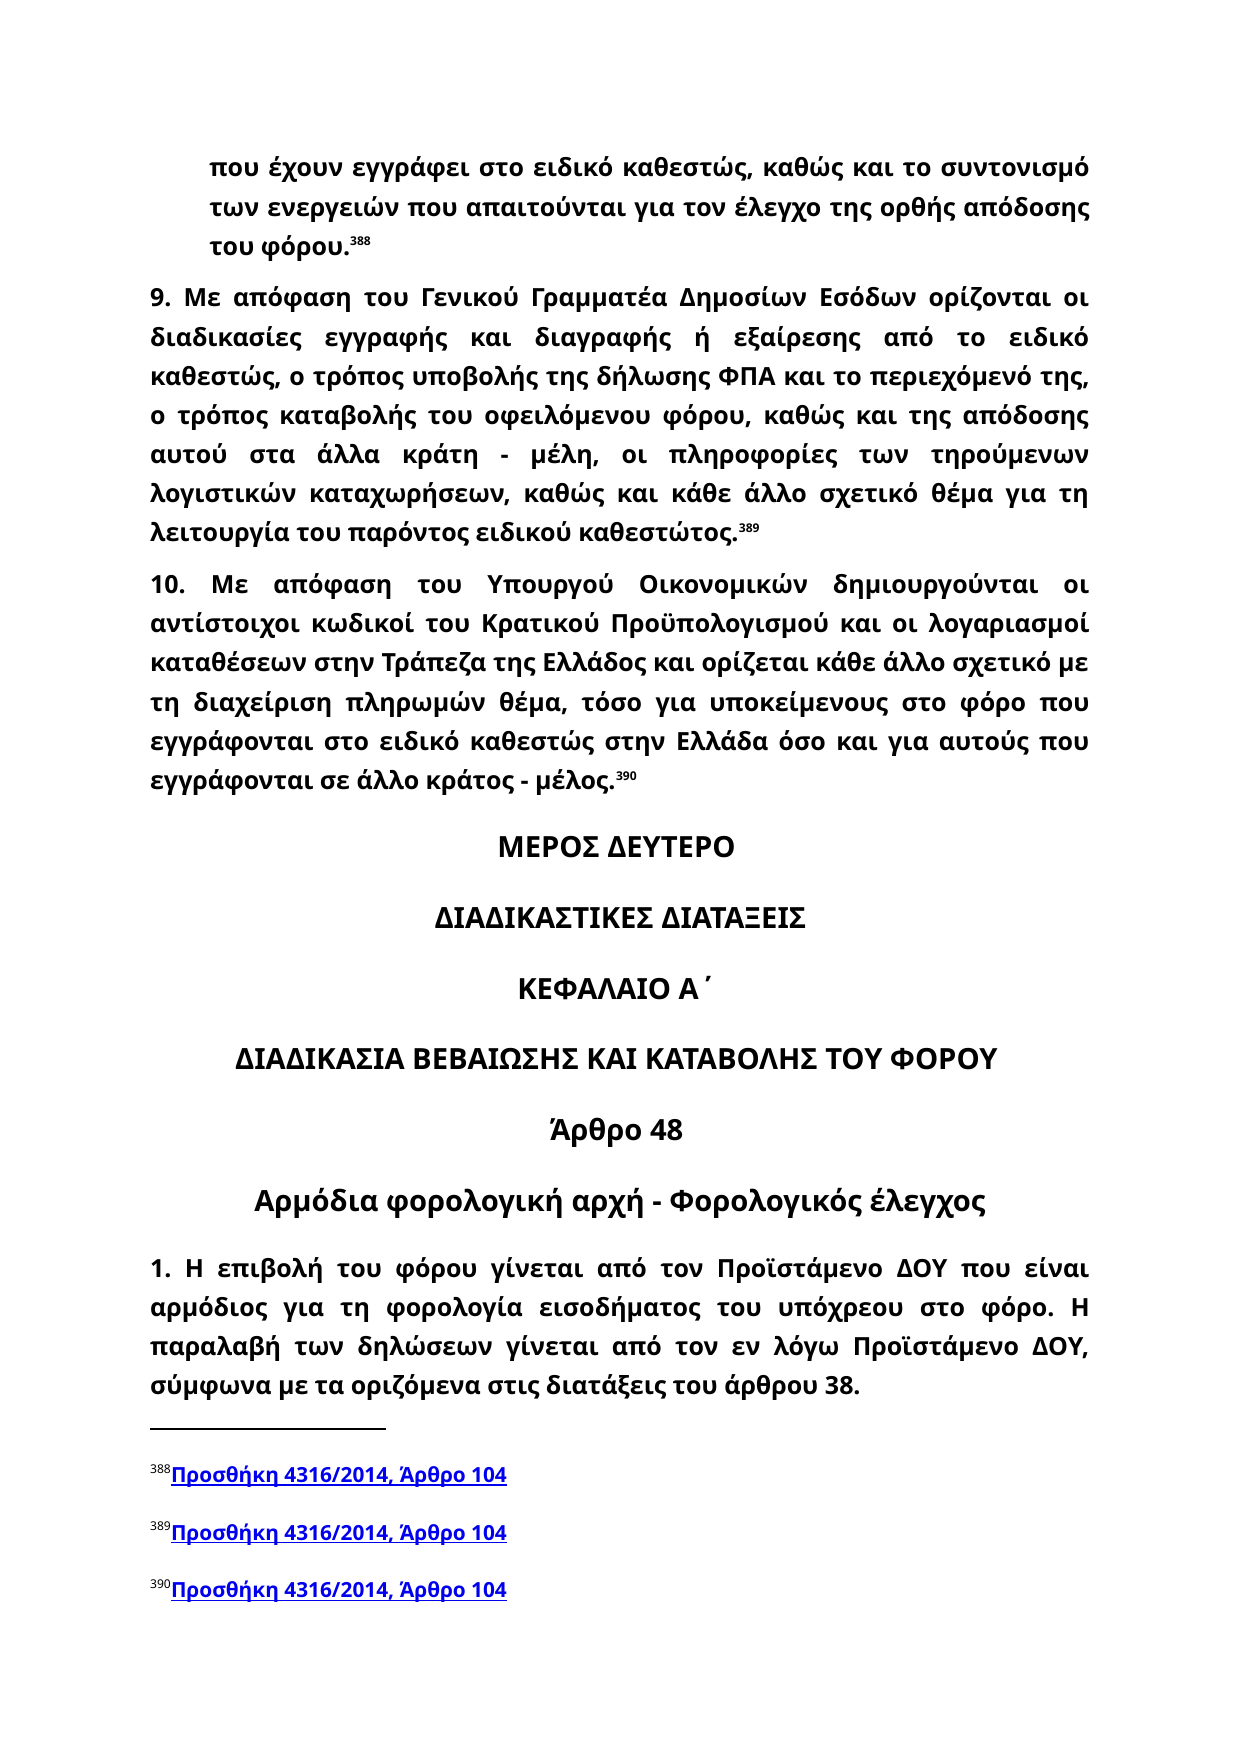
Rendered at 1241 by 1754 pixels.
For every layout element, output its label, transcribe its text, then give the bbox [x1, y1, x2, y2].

subtitle Άρθρο 48 [150, 1109, 1090, 1149]
text 1. Η επιβολή του φόρου γίνεται από τον Προϊστάμενο ΔΟΥ που είναι αρμόδιος για τη φορολογία εισοδήματος του υπόχρεου στο φόρο. Η παραλαβή των δηλώσεων γίνεται από τον εν λόγω Προϊστάμενο ΔΟΥ, σύμφωνα με τα οριζόμενα στις διατάξεις του άρθρου 38. [150, 1250, 1090, 1402]
subtitle ΔΙΑΔΙΚΑΣΤΙΚΕΣ ΔΙΑΤΑΞΕΙΣ [150, 897, 1090, 937]
list που έχουν εγγράφει στο ειδικό καθεστώς, καθώς και το συντονισμό των ενεργειών που απαιτούνται για τον έλεγχο της ορθής απόδοσης του φόρου. [150, 150, 1090, 262]
subtitle Αρμόδια φορολογική αρχή - Φορολογικός έλεγχος [150, 1180, 1090, 1219]
subtitle ΜΕΡΟΣ ΔΕΥΤΕΡΟ [150, 827, 1090, 866]
text Προσθήκη 4316/2014, Άρθρο 104 [150, 1518, 1090, 1546]
text 9. Με απόφαση του Γενικού Γραμματέα Δημοσίων Εσόδων ορίζονται οι διαδικασίες εγγραφής και διαγραφής ή εξαίρεσης από το ειδικό καθεστώς, ο τρόπος υποβολής της δήλωσης ΦΠΑ και το περιεχόμενό της, ο τρόπος καταβολής του οφειλόμενου φόρου, καθώς και της απόδοσης αυτού στα άλλα κράτη - μέλη, οι πληροφορίες των τηρούμενων λογιστικών καταχωρήσεων, καθώς και κάθε άλλο σχετικό θέμα για τη λειτουργία του παρόντος ειδικού καθεστώτος. [150, 280, 1090, 549]
subtitle ΔΙΑΔΙΚΑΣΙΑ ΒΕΒΑΙΩΣΗΣ ΚΑΙ ΚΑΤΑΒΟΛΗΣ ΤΟΥ ΦΟΡΟΥ [150, 1038, 1090, 1078]
text 10. Με απόφαση του Υπουργού Οικονομικών δημιουργούνται οι αντίστοιχοι κωδικοί του Κρατικού Προϋπολογισμού και οι λογαριασμοί καταθέσεων στην Τράπεζα της Ελλάδος και ορίζεται κάθε άλλο σχετικό με τη διαχείριση πληρωμών θέμα, τόσο για υποκείμενους στο φόρο που εγγράφονται στο ειδικό καθεστώς στην Ελλάδα όσο και για αυτούς που εγγράφονται σε άλλο κράτος - μέλος. [150, 567, 1090, 797]
text Προσθήκη 4316/2014, Άρθρο 104 [150, 1460, 1090, 1489]
subtitle ΚΕΦΑΛΑΙΟ Α΄ [150, 968, 1090, 1008]
text Προσθήκη 4316/2014, Άρθρο 104 [150, 1576, 1090, 1604]
